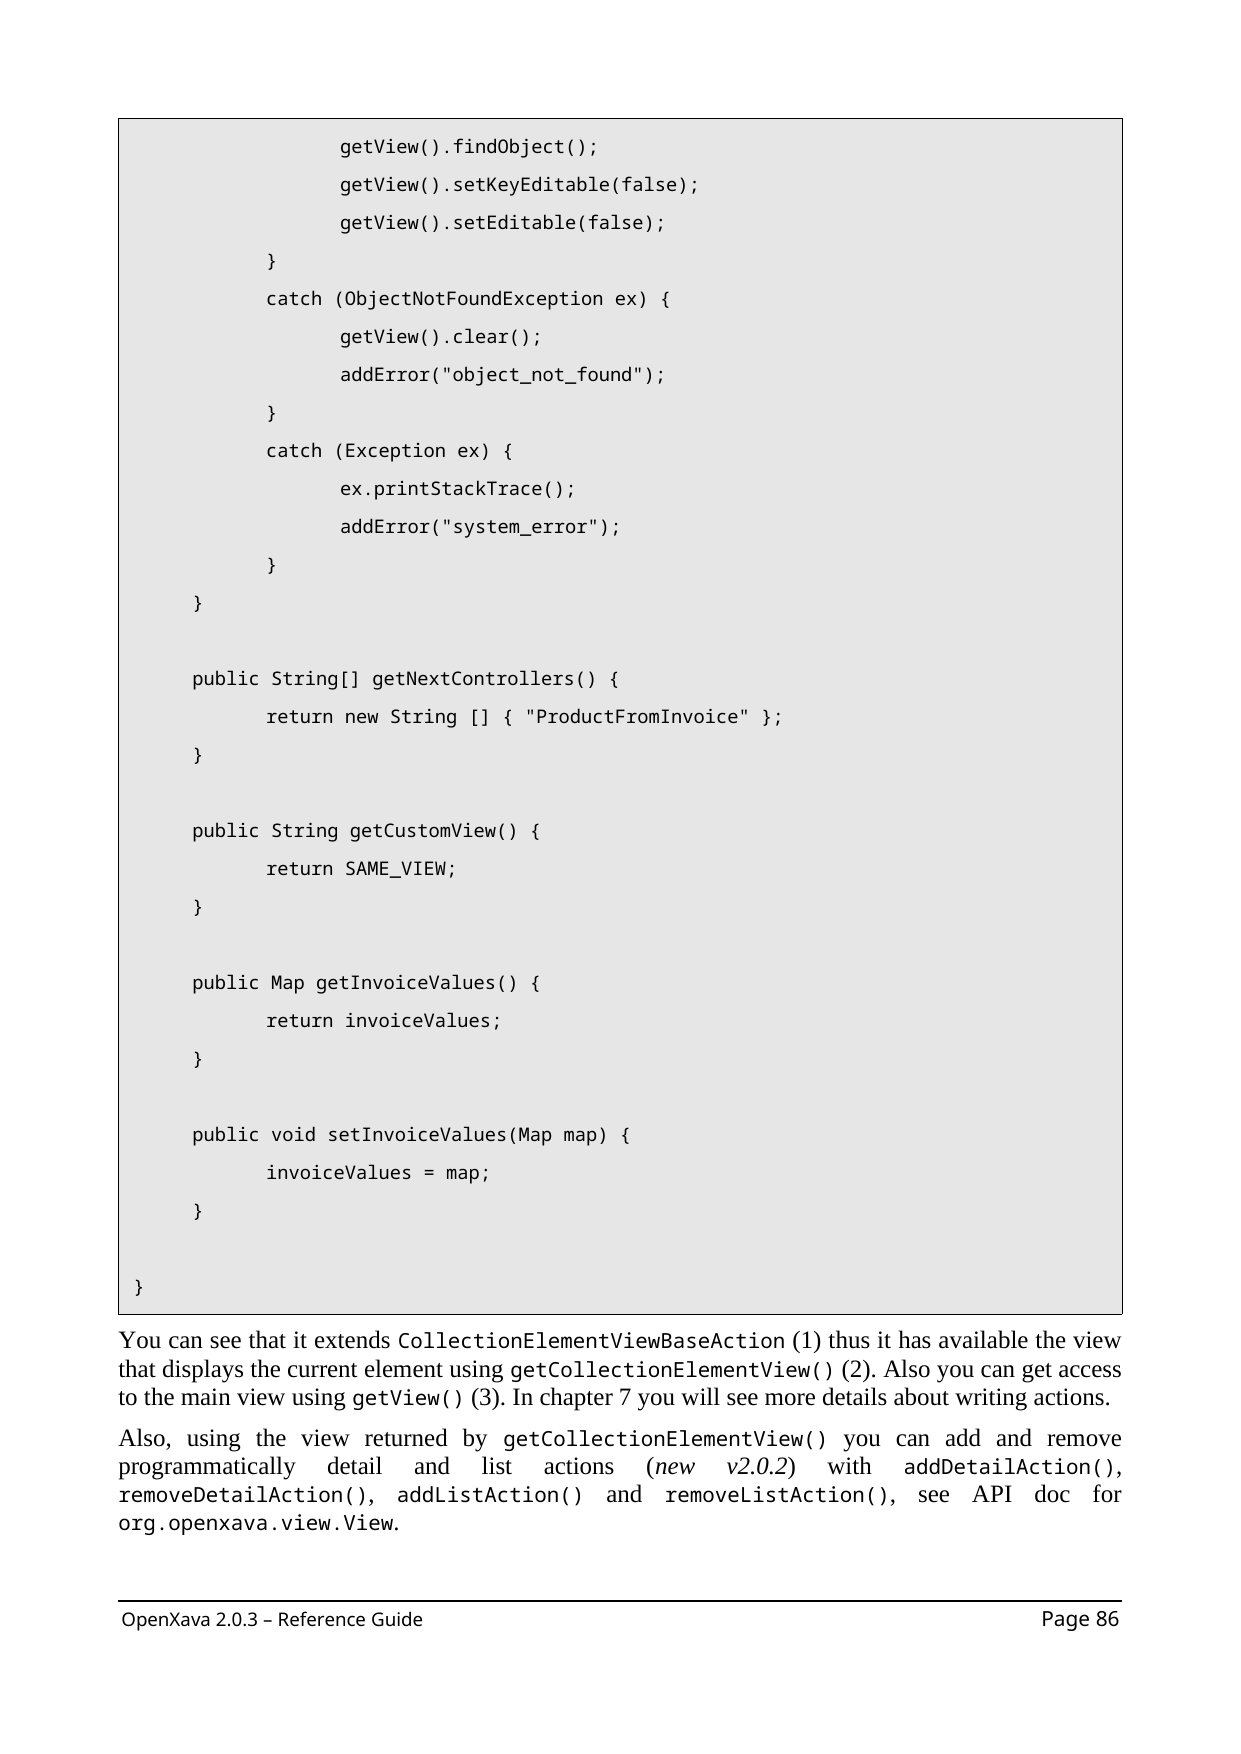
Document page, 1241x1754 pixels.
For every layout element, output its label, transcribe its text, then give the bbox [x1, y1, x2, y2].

text } [119, 1031, 1122, 1069]
text getView().setKeyEditable(false); [119, 156, 1122, 194]
text ex.printStackTrace(); [119, 460, 1122, 498]
text You can see that it extends CollectionElementViewBaseAction (1) thus it has available the view that displays the current element using getCollectionElementView() (2). Also you can get access to the main view using getView() (3). In chapter 7 you will see more details about writing actions. [118, 1327, 1122, 1411]
text } [119, 574, 1122, 612]
text return new String [] { "ProductFromInvoice" }; [119, 688, 1122, 726]
text addError("system_error"); [119, 498, 1122, 536]
text } [119, 1259, 1122, 1314]
text addError("object_not_found"); [119, 346, 1122, 384]
text } [119, 384, 1122, 422]
text } [119, 1183, 1122, 1221]
text } [119, 536, 1122, 574]
text public String[] getNextControllers() { [119, 650, 1122, 688]
text public Map getInvoiceValues() { [119, 954, 1122, 993]
text return invoiceValues; [119, 993, 1122, 1031]
text getView().setEditable(false); [119, 194, 1122, 232]
text invoiceValues = map; [119, 1145, 1122, 1183]
text catch (Exception ex) { [119, 422, 1122, 460]
text getView().findObject(); [119, 119, 1122, 156]
text public void setInvoiceValues(Map map) { [119, 1107, 1122, 1145]
text } [119, 878, 1122, 917]
text return SAME_VIEW; [119, 841, 1122, 878]
text catch (ObjectNotFoundException ex) { [119, 270, 1122, 308]
text } [119, 232, 1122, 270]
text public String getCustomView() { [119, 802, 1122, 841]
text getView().clear(); [119, 308, 1122, 346]
text } [119, 726, 1122, 764]
text Also, using the view returned by getCollectionElementView() you can add and remove programmatically detail and list actions (new v2.0.2) with addDetailAction(), removeDetailAction(), addListAction() and removeListAction(), see API doc for org.openxava.view.View. [118, 1424, 1122, 1537]
